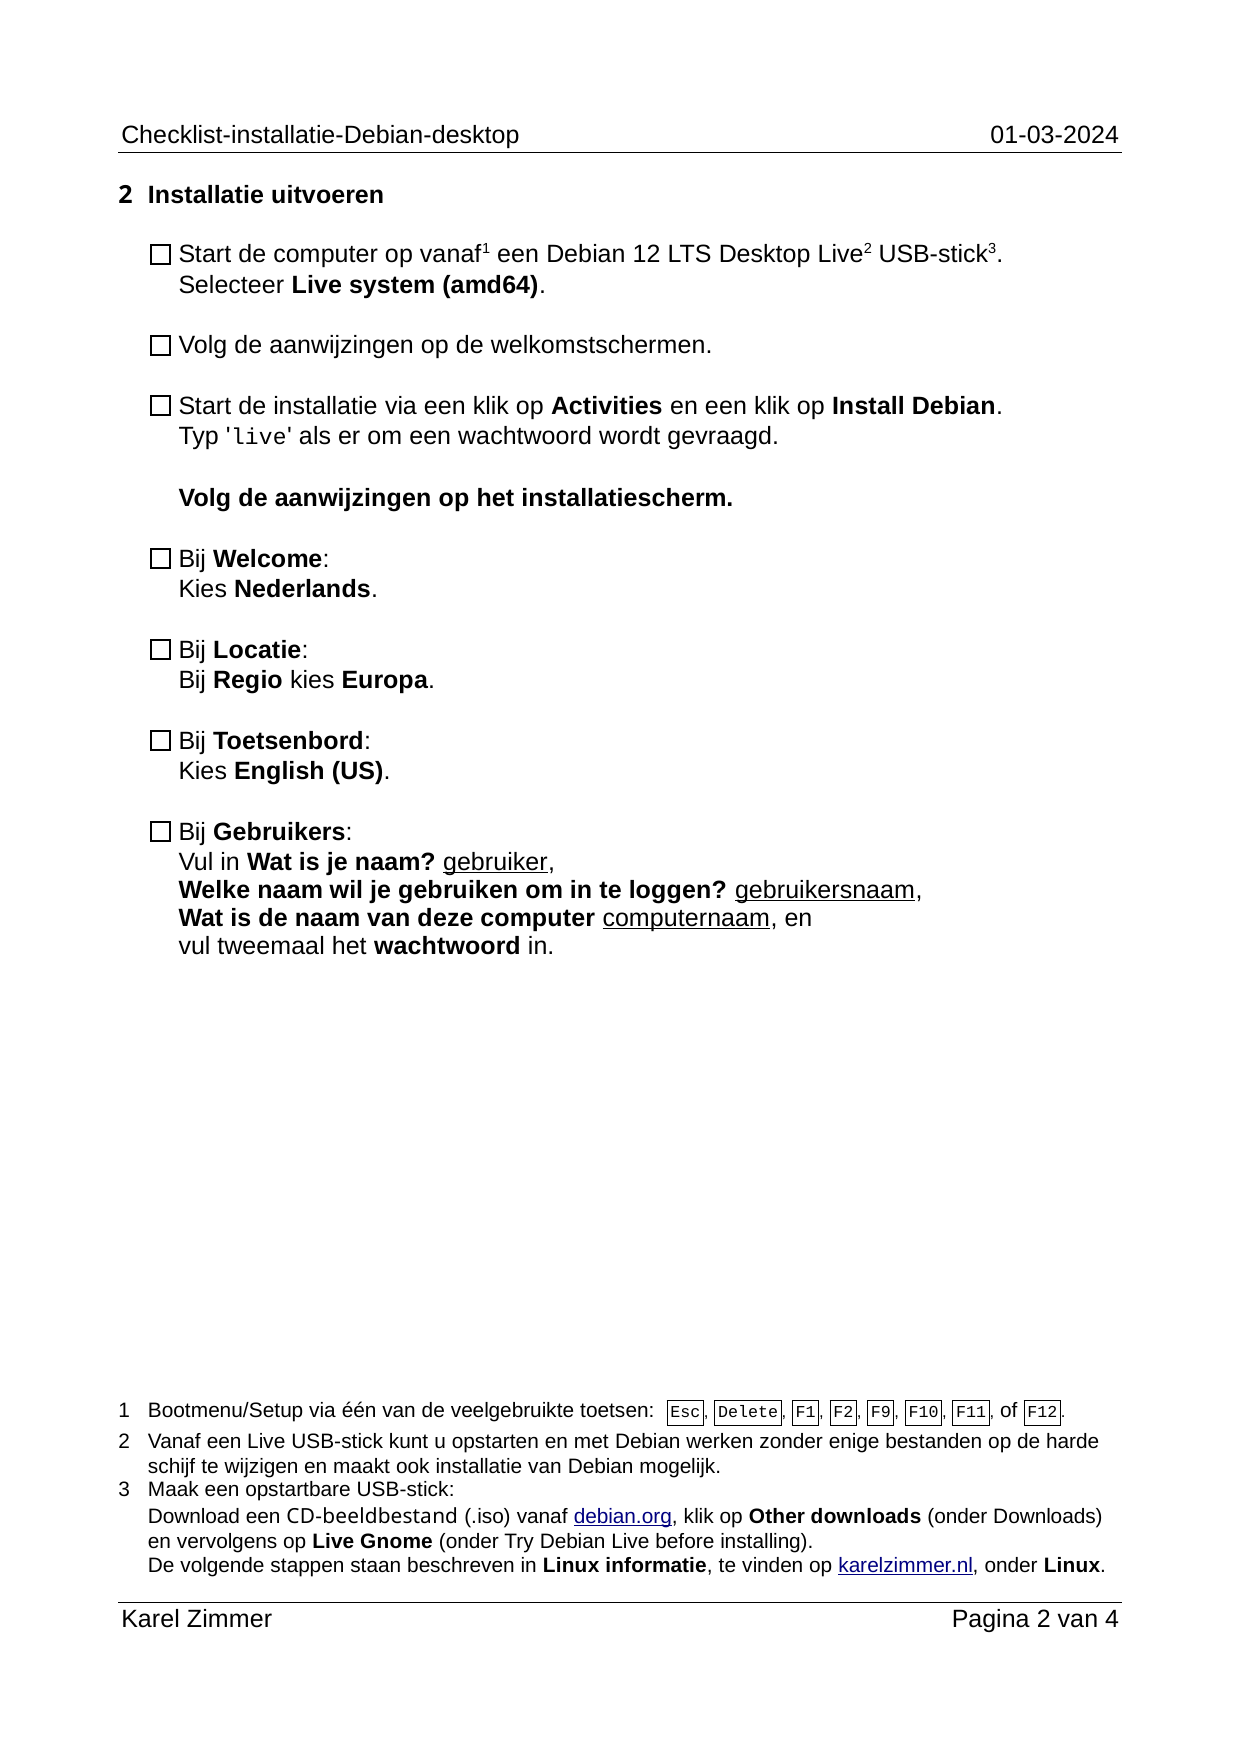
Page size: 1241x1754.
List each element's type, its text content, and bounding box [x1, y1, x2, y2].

table_cell [142, 665, 177, 695]
table_cell Kies English (US). [177, 756, 1122, 786]
table_cell [118, 786, 142, 817]
table_cell [118, 483, 142, 513]
table_cell [118, 847, 142, 961]
table_cell [118, 269, 142, 300]
table_cell [142, 300, 177, 330]
table_cell [142, 514, 177, 544]
table_cell [118, 604, 142, 635]
table_cell Bij Toetsenbord: [177, 726, 1122, 756]
table_cell [177, 453, 1122, 483]
table_cell [142, 421, 177, 453]
table_cell [142, 726, 177, 756]
list Installatie uitvoeren [118, 177, 1122, 211]
table_cell [118, 453, 142, 483]
table_cell [118, 360, 142, 391]
table_cell [177, 360, 1122, 391]
table_cell [118, 574, 142, 604]
table_cell [142, 360, 177, 391]
table_cell [142, 453, 177, 483]
table_cell [142, 817, 177, 847]
table_cell Vul in Wat is je naam? gebruiker, Welke naam wil je gebruiken om in te loggen? gebruikersnaam, Wat is de naam van deze computer computernaam, en vul tweemaal het wachtwoord in. [177, 847, 1122, 961]
table_cell Bij Locatie: [177, 635, 1122, 665]
table_cell Selecteer Live system (amd64). [177, 269, 1122, 300]
table_cell [118, 756, 142, 786]
table_cell [118, 635, 142, 665]
table_header Start de computer op vanaf een Debian 12 LTS Desktop Live USB-stick. [177, 239, 1122, 269]
table_cell [177, 695, 1122, 726]
table_cell [142, 756, 177, 786]
table_cell [142, 574, 177, 604]
table_cell [142, 330, 177, 360]
table_cell [142, 483, 177, 513]
table_cell [142, 786, 177, 817]
table_header [118, 239, 142, 269]
table_cell [177, 604, 1122, 635]
table_cell [118, 514, 142, 544]
table_cell [142, 635, 177, 665]
table_cell [177, 514, 1122, 544]
table_cell [118, 330, 142, 360]
table_header [142, 239, 177, 269]
table_cell [142, 391, 177, 421]
table_cell [118, 421, 142, 453]
table_cell Typ 'live' als er om een wachtwoord wordt gevraagd. [177, 421, 1122, 453]
table_cell [118, 391, 142, 421]
table_cell Bij Gebruikers: [177, 817, 1122, 847]
table_cell [142, 544, 177, 574]
table_cell [118, 726, 142, 756]
table_cell Bij Welcome: [177, 544, 1122, 574]
table_cell [142, 604, 177, 635]
table_cell Volg de aanwijzingen op het installatiescherm. [177, 483, 1122, 513]
table_cell [177, 786, 1122, 817]
table_cell [118, 544, 142, 574]
table_cell [142, 269, 177, 300]
table_cell Start de installatie via een klik op Activities en een klik op Install Debian. [177, 391, 1122, 421]
table_cell [142, 847, 177, 961]
table_cell Bij Regio kies Europa. [177, 665, 1122, 695]
table_cell [118, 300, 142, 330]
table_cell [142, 695, 177, 726]
table_cell [118, 817, 142, 847]
table_cell Volg de aanwijzingen op de welkomstschermen. [177, 330, 1122, 360]
table_cell [177, 300, 1122, 330]
table_cell [118, 665, 142, 695]
table_cell [118, 695, 142, 726]
table_cell Kies Nederlands. [177, 574, 1122, 604]
